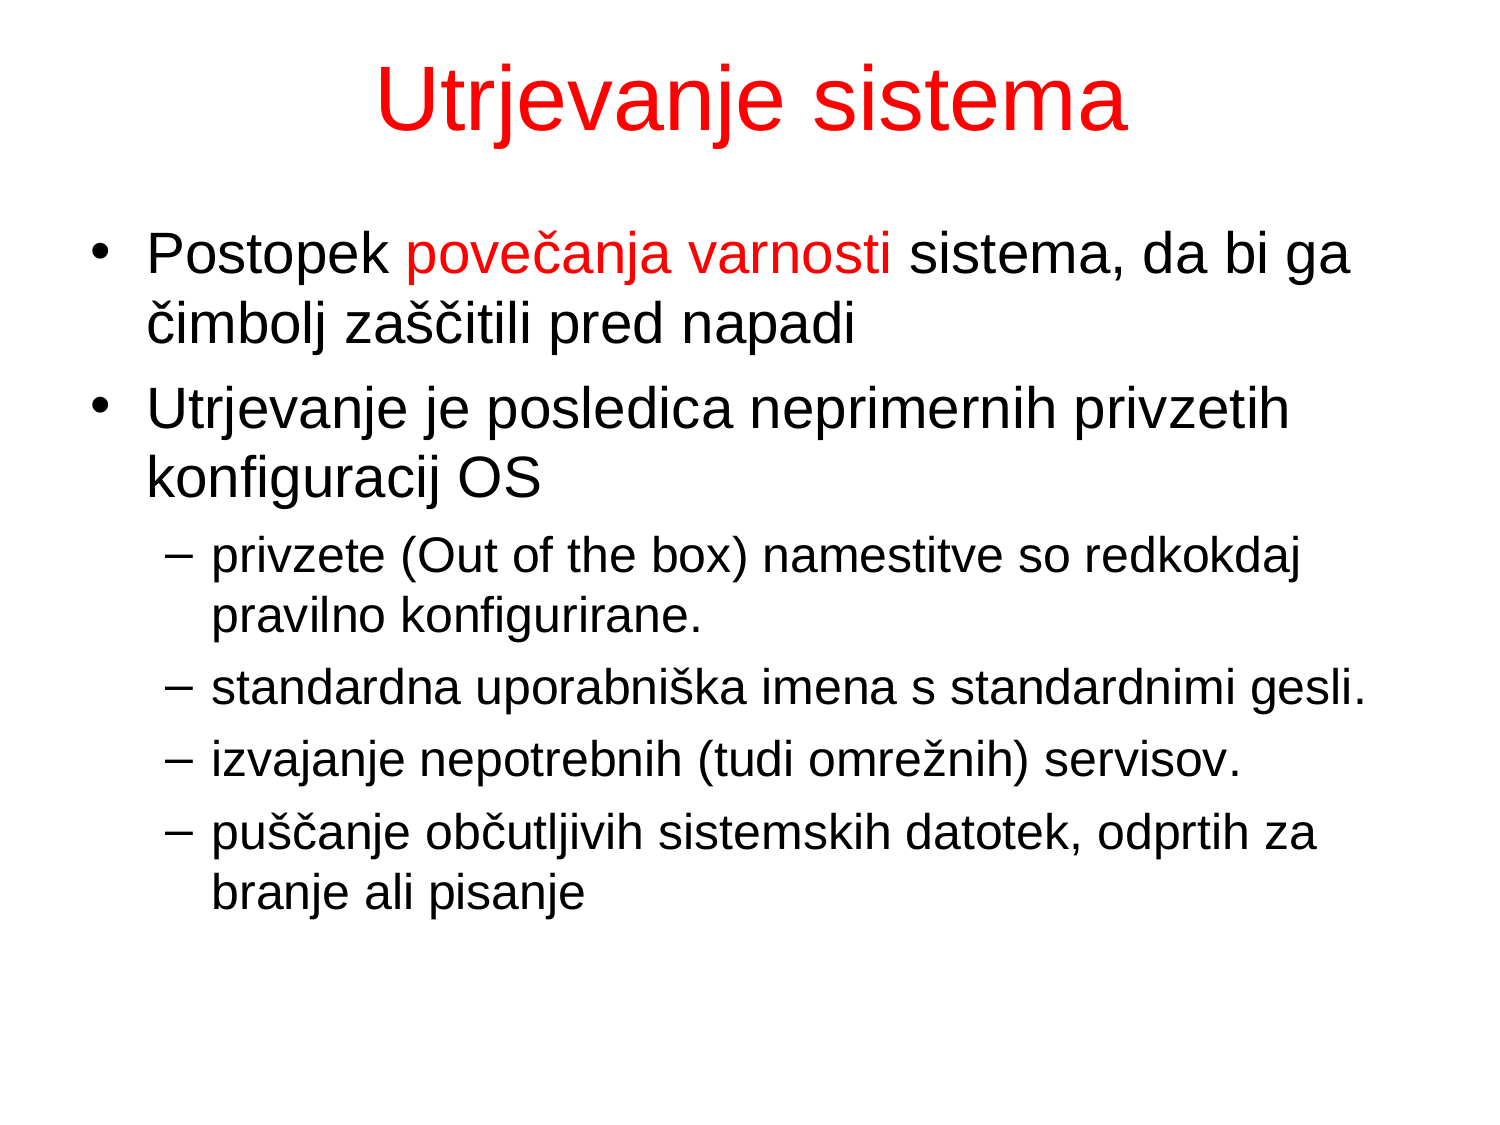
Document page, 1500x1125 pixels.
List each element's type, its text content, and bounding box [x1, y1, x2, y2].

list Postopek povečanja varnosti sistema, da bi ga čimbolj zaščitili pred napadi Utrjevanje je posledica neprimernih privzetih konfiguracij OS privzete (Out of the box) namestitve so redkokdaj pravilno konfigurirane. standardna uporabniška imena s standardnimi gesli. izvajanje nepotrebnih (tudi omrežnih) servisov. puščanje občutljivih sistemskih datotek, odprtih za branje ali pisanje [74, 208, 1459, 1000]
title Utrjevanje sistema [76, 0, 1427, 188]
